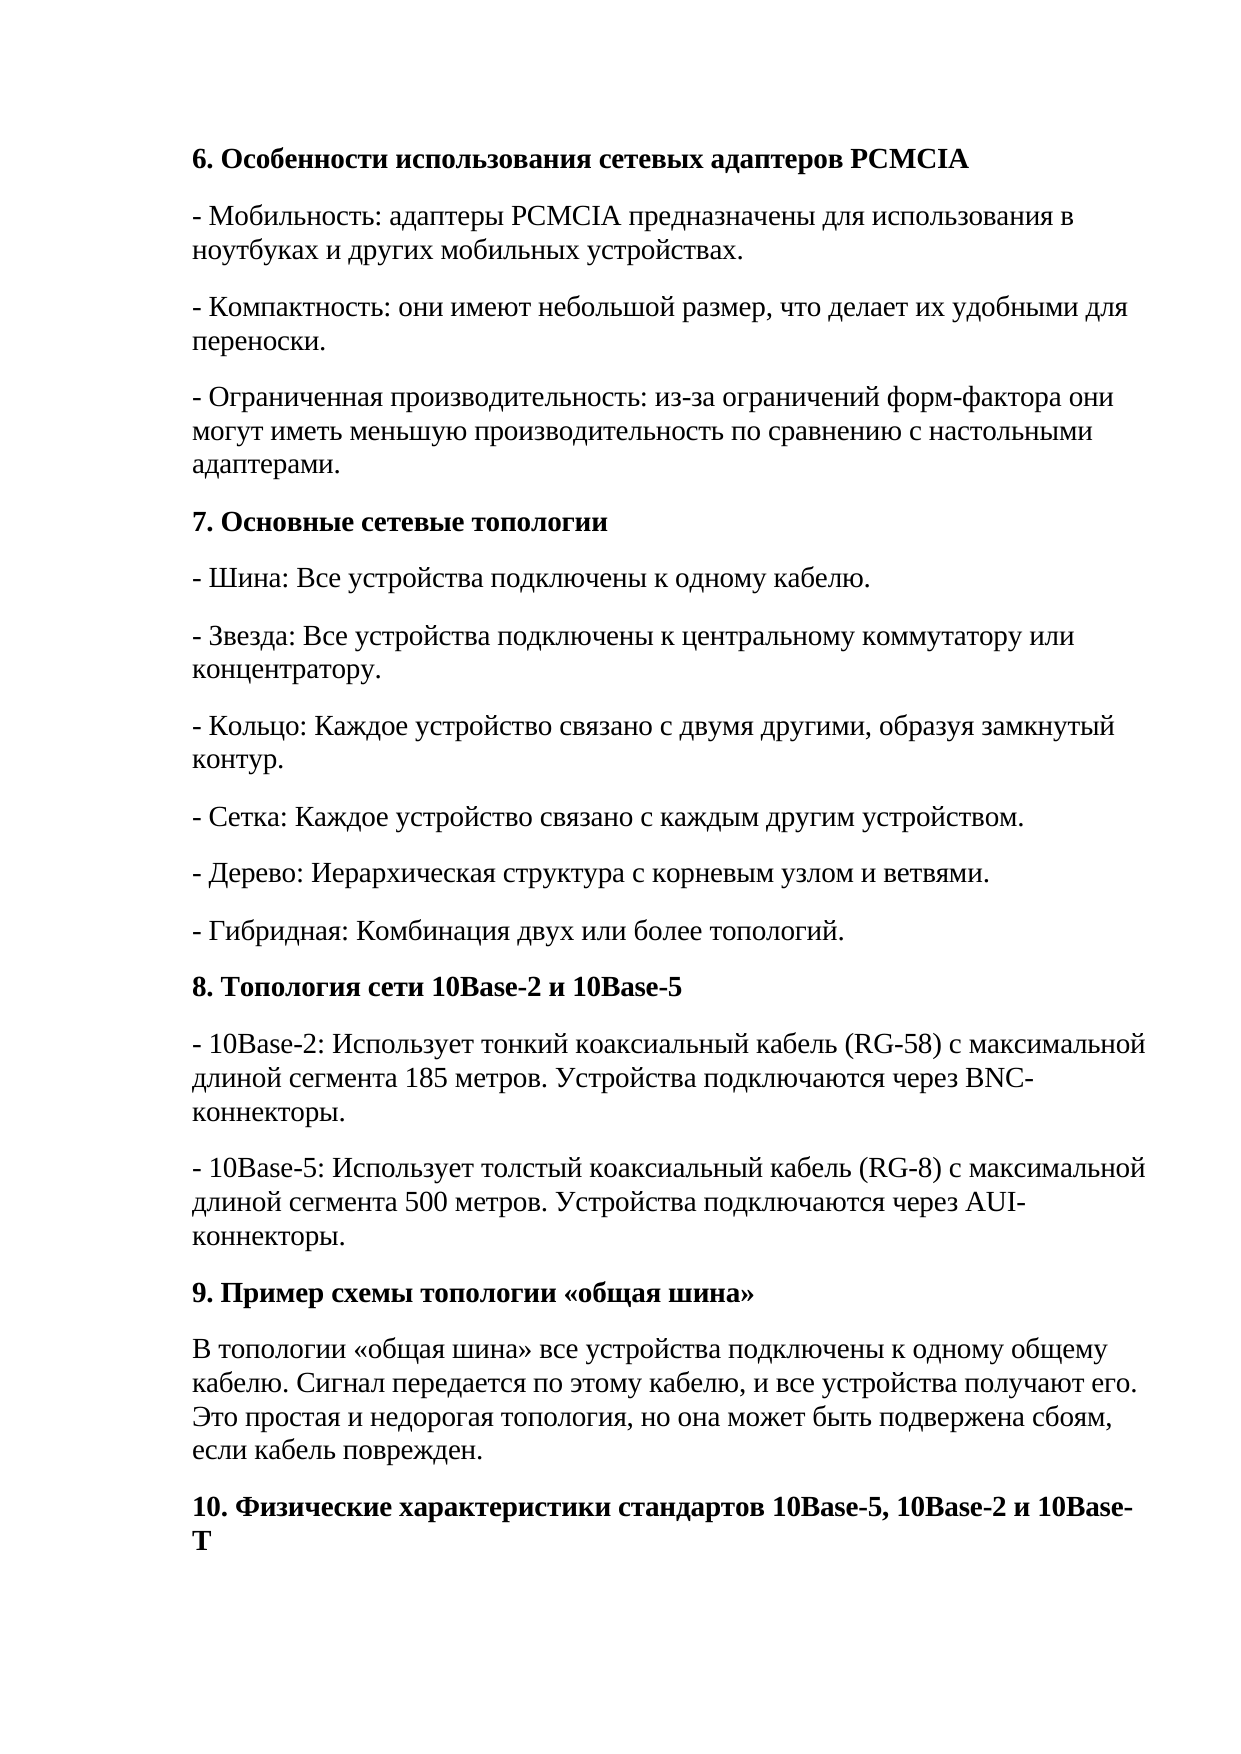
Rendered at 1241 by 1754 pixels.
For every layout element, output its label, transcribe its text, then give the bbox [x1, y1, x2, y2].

subtitle - Шина: Все устройства подключены к одному кабелю. [192, 561, 1152, 594]
subtitle - Сетка: Каждое устройство связано с каждым другим устройством. [192, 799, 1152, 832]
subtitle - Ограниченная производительность: из-за ограничений форм-фактора они могут иметь меньшую производительность по сравнению с настольными адаптерами. [192, 379, 1152, 480]
subtitle - Звезда: Все устройства подключены к центральному коммутатору или концентратору. [192, 618, 1152, 685]
subtitle - Гибридная: Комбинация двух или более топологий. [192, 913, 1152, 946]
subtitle - 10Base-5: Использует толстый коаксиальный кабель (RG-8) с максимальной длиной сегмента 500 метров. Устройства подключаются через AUI-коннекторы. [192, 1151, 1152, 1251]
subtitle В топологии «общая шина» все устройства подключены к одному общему кабелю. Сигнал передается по этому кабелю, и все устройства получают его. Это простая и недорогая топология, но она может быть подвержена сбоям, если кабель поврежден. [192, 1332, 1152, 1466]
subtitle 6. Особенности использования сетевых адаптеров PCMCIA [192, 142, 1152, 175]
subtitle 9. Пример схемы топологии «общая шина» [192, 1275, 1152, 1308]
subtitle 7. Основные сетевые топологии [192, 504, 1152, 537]
subtitle - Дерево: Иерархическая структура с корневым узлом и ветвями. [192, 856, 1152, 889]
subtitle - Компактность: они имеют небольшой размер, что делает их удобными для переноски. [192, 289, 1152, 356]
subtitle 10. Физические характеристики стандартов 10Base-5, 10Base-2 и 10Base-T [192, 1489, 1152, 1556]
subtitle - Кольцо: Каждое устройство связано с двумя другими, образуя замкнутый контур. [192, 708, 1152, 775]
subtitle - Мобильность: адаптеры PCMCIA предназначены для использования в ноутбуках и других мобильных устройствах. [192, 198, 1152, 266]
subtitle 8. Топология сети 10Base-2 и 10Base-5 [192, 969, 1152, 1003]
subtitle - 10Base-2: Использует тонкий коаксиальный кабель (RG-58) с максимальной длиной сегмента 185 метров. Устройства подключаются через BNC-коннекторы. [192, 1027, 1152, 1127]
